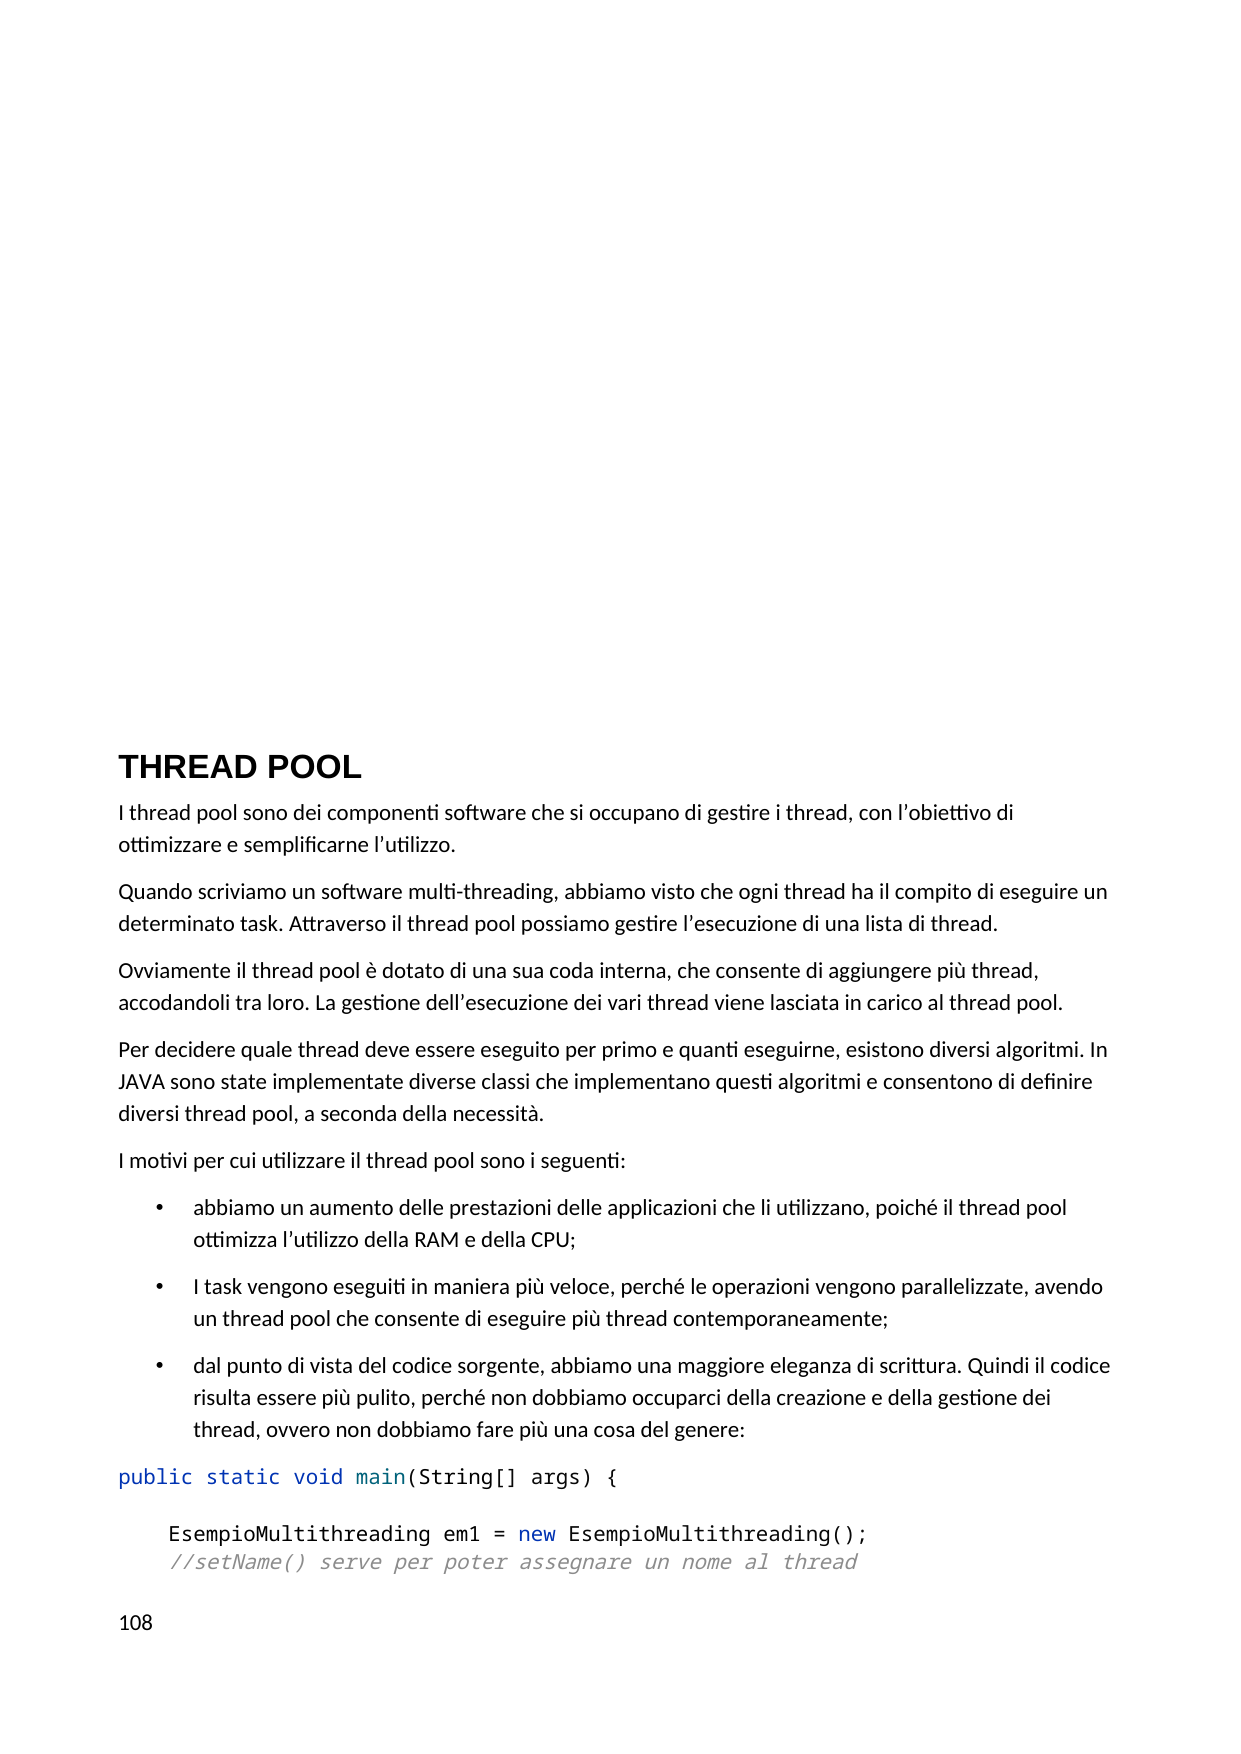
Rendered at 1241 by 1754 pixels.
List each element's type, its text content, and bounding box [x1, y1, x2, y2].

text Ovviamente il thread pool è dotato di una sua coda interna, che consente di aggiungere più thread, accodandoli tra loro. La gestione dell’esecuzione dei vari thread viene lasciata in carico al thread pool. [118, 956, 1122, 1016]
list I task vengono eseguiti in maniera più veloce, perché le operazioni vengono parallelizzate, avendo un thread pool che consente di eseguire più thread contemporaneamente; [156, 1272, 1122, 1332]
list dal punto di vista del codice sorgente, abbiamo una maggiore eleganza di scrittura. Quindi il codice risulta essere più pulito, perché non dobbiamo occuparci della creazione e della gestione dei thread, ovvero non dobbiamo fare più una cosa del genere: [156, 1351, 1122, 1443]
list abbiamo un aumento delle prestazioni delle applicazioni che li utilizzano, poiché il thread pool ottimizza l’utilizzo della RAM e della CPU; [156, 1193, 1122, 1253]
text I motivi per cui utilizzare il thread pool sono i seguenti: [118, 1146, 1122, 1174]
text I thread pool sono dei componenti software che si occupano di gestire i thread, con l’obiettivo di ottimizzare e semplificarne l’utilizzo. [118, 798, 1122, 858]
text Quando scriviamo un software multi-threading, abbiamo visto che ogni thread ha il compito di eseguire un determinato task. Attraverso il thread pool possiamo gestire l’esecuzione di una lista di thread. [118, 877, 1122, 937]
text public static void main(String[] args) { EsempioMultithreading em1 = new EsempioMultithreading(); //setName() serve per poter assegnare un nome al thread [118, 1462, 1122, 1576]
text Per decidere quale thread deve essere eseguito per primo e quanti eseguirne, esistono diversi algoritmi. In JAVA sono state implementate diverse classi che implementano questi algoritmi e consentono di definire diversi thread pool, a seconda della necessità. [118, 1035, 1122, 1127]
subtitle THREAD POOL [118, 747, 1122, 786]
